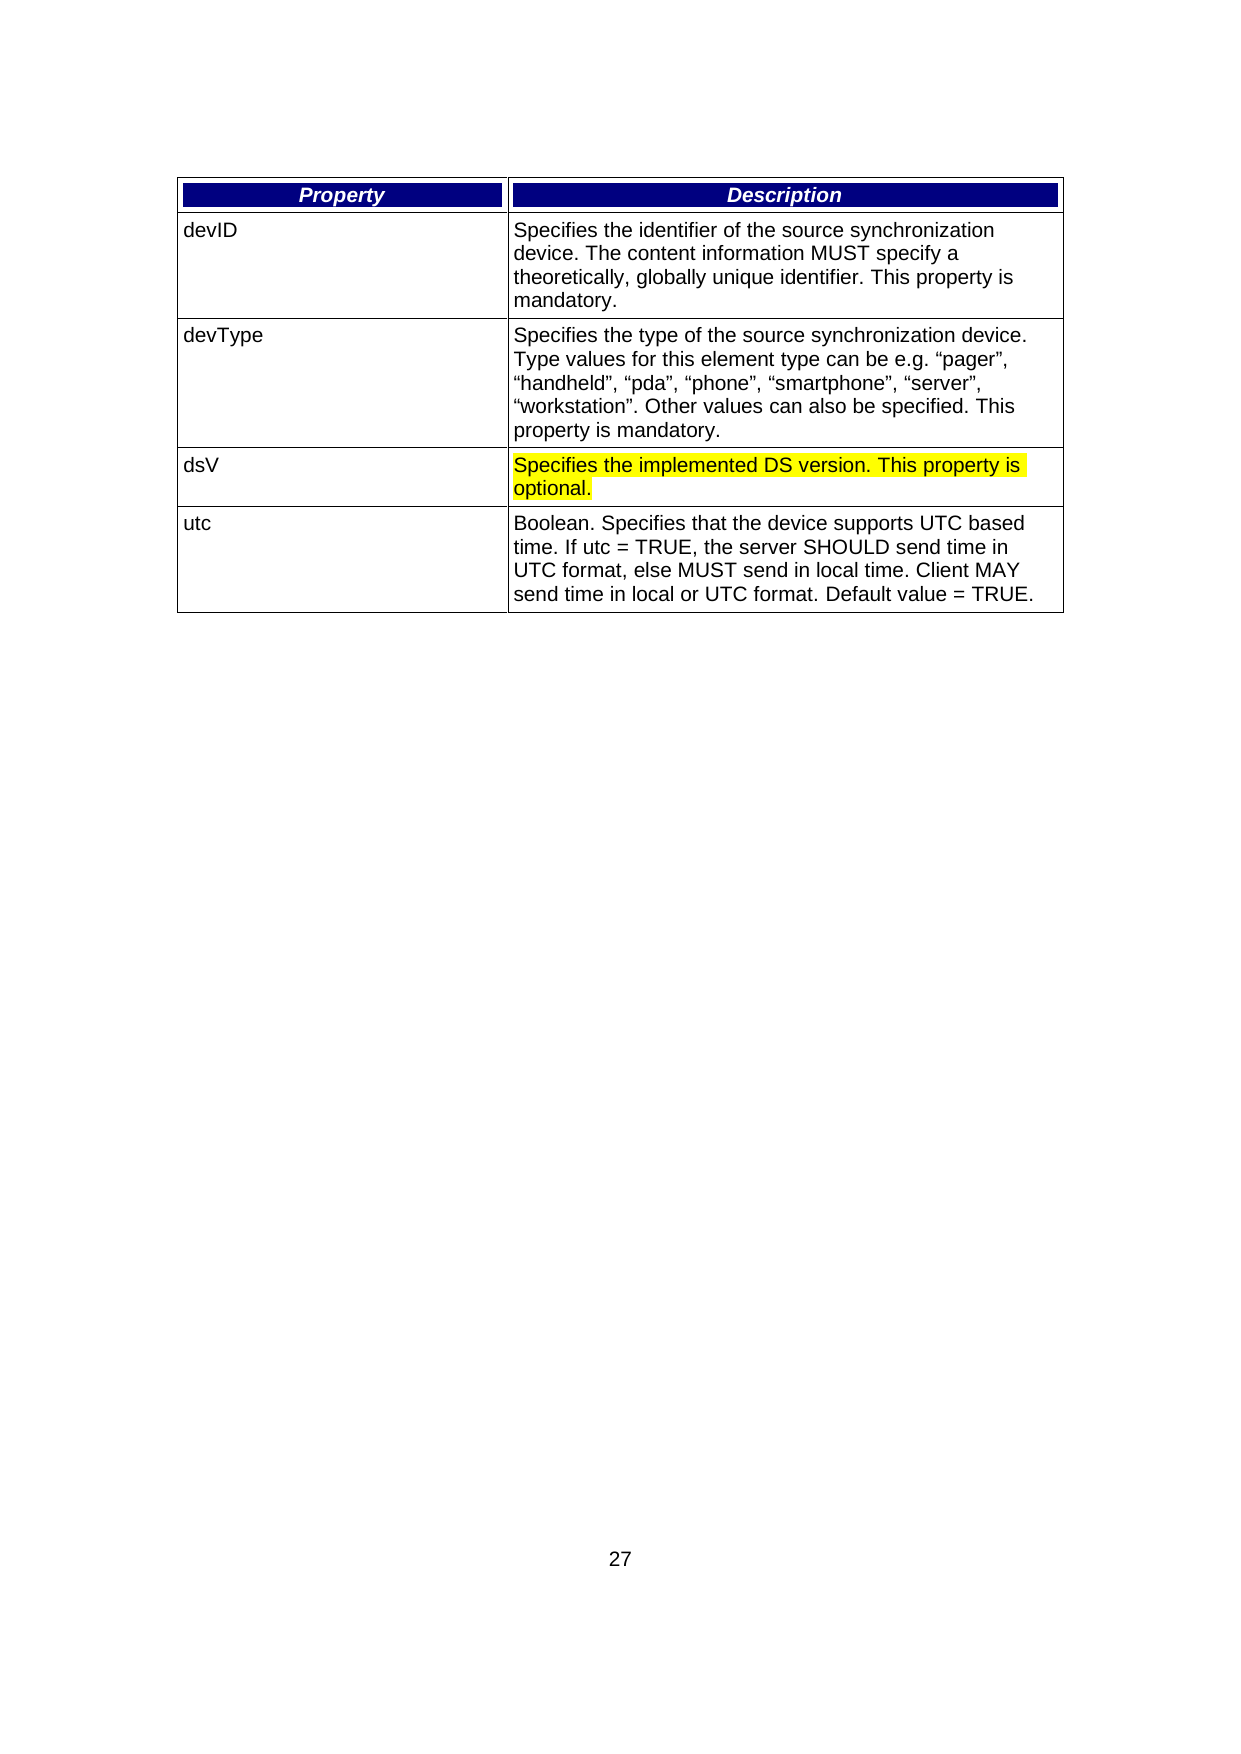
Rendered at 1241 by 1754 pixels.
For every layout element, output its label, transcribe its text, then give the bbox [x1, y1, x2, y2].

table_cell devID [178, 213, 507, 318]
table_cell Boolean. Specifies that the device supports UTC based time. If utc = TRUE, the server SHOULD send time in UTC format, else MUST send in local time. Client MAY send time in local or UTC format. Default value = TRUE. [509, 507, 1063, 612]
table_cell devType [178, 319, 507, 447]
table_header Description [509, 178, 1063, 212]
table_cell dsV [178, 448, 507, 506]
table_cell utc [178, 507, 507, 612]
table_cell Specifies the type of the source synchronization device. Type values for this element type can be e.g. “pager”, “handheld”, “pda”, “phone”, “smartphone”, “server”, “workstation”. Other values can also be specified. This property is mandatory. [509, 319, 1063, 447]
table_cell Specifies the implemented DS version. This property is optional. [509, 448, 1063, 506]
table_cell Specifies the identifier of the source synchronization device. The content information MUST specify a theoretically, globally unique identifier. This property is mandatory. [509, 213, 1063, 318]
table_header Property [178, 178, 507, 212]
